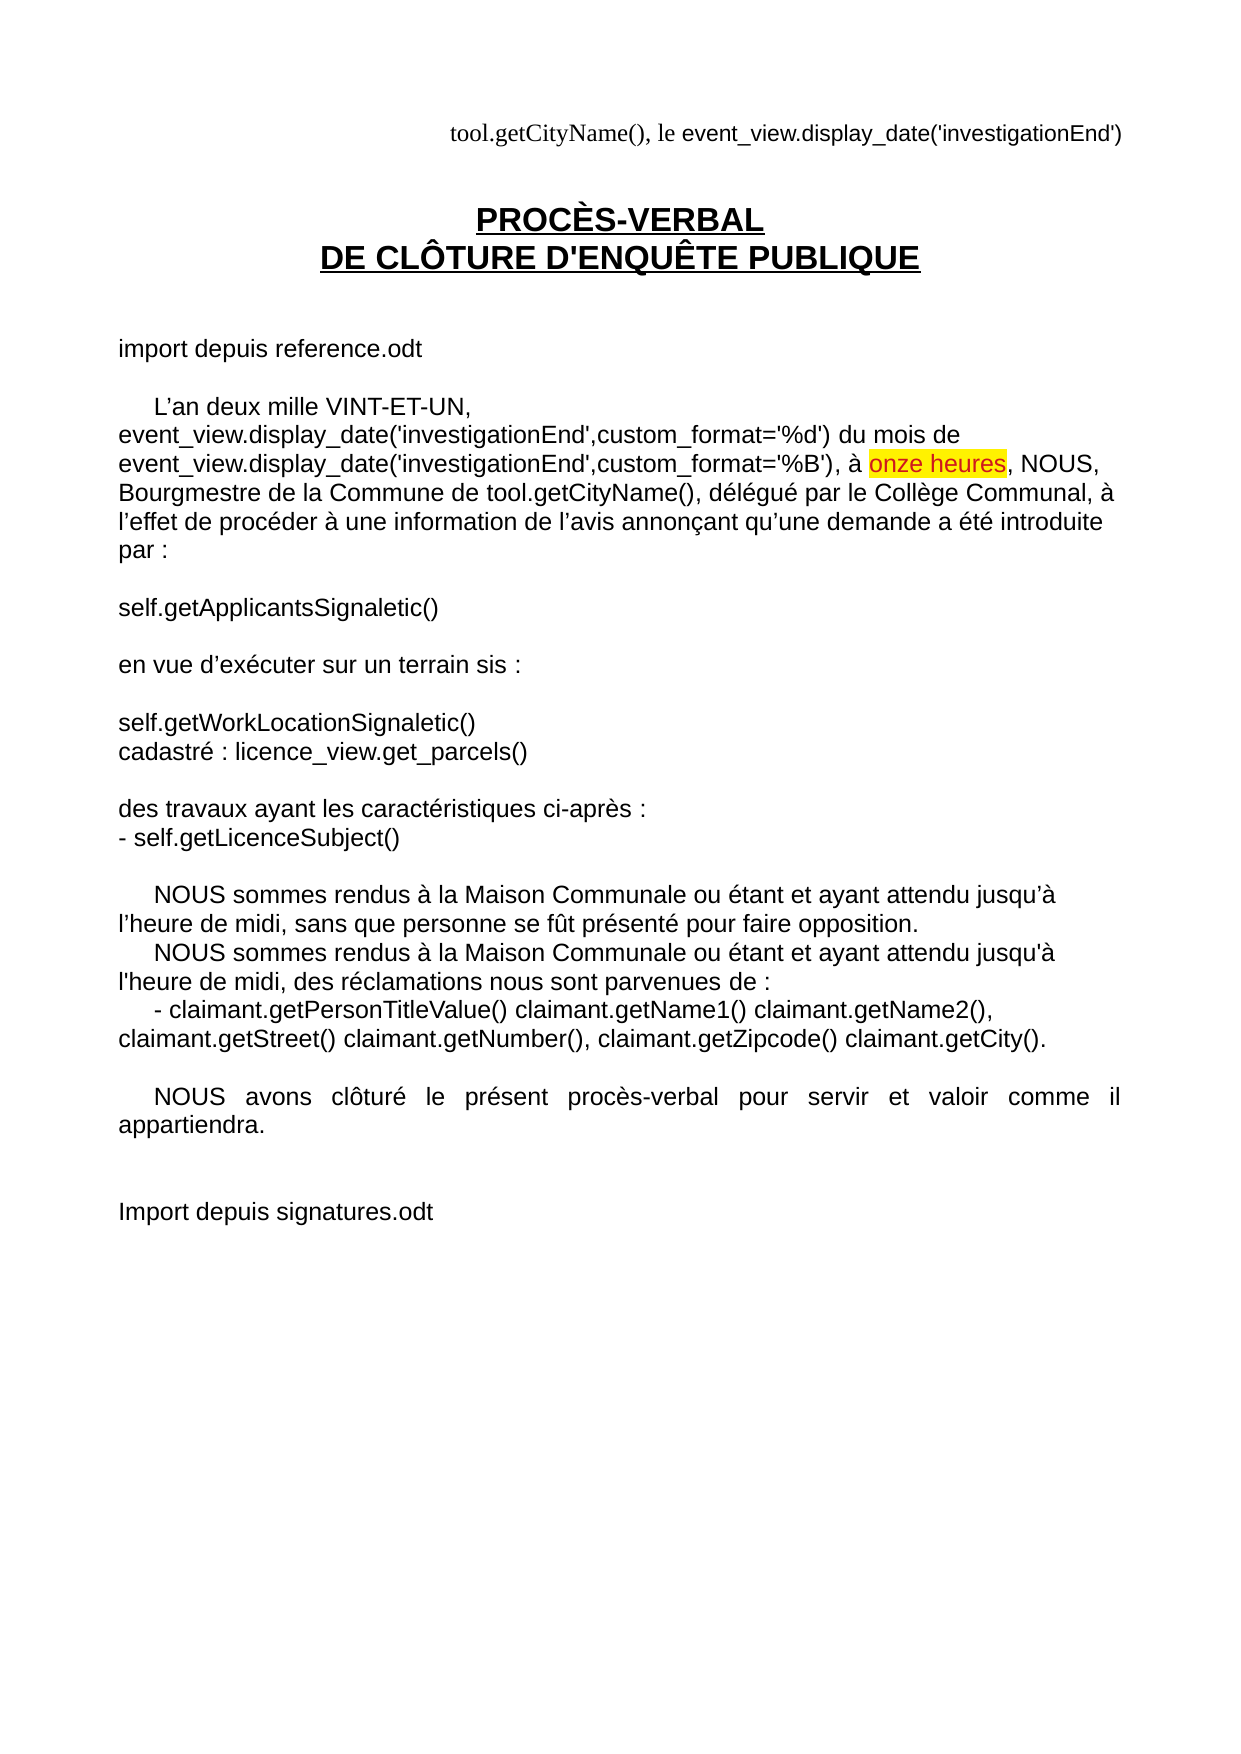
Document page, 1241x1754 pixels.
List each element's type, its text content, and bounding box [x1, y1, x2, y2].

text self.getApplicantsSignaletic() [118, 593, 1122, 621]
text cadastré : licence_view.get_parcels() [118, 736, 1122, 765]
text en vue d’exécuter sur un terrain sis : [118, 650, 1122, 679]
text self.getWorkLocationSignaletic() [118, 708, 1122, 736]
text DE CLÔTURE D'ENQUÊTE PUBLIQUE [118, 238, 1122, 276]
text NOUS sommes rendus à la Maison Communale ou étant et ayant attendu jusqu'à l'heure de midi, des réclamations nous sont parvenues de : [118, 938, 1122, 995]
text import depuis reference.odt [118, 334, 1122, 363]
text L’an deux mille VINT-ET-UN, event_view.display_date('investigationEnd',custom_format='%d') du mois de event_view.display_date('investigationEnd',custom_format='%B'), à onze heures, NOUS, Bourgmestre de la Commune de tool.getCityName(), délégué par le Collège Communal, à l’effet de procéder à une information de l’avis annonçant qu’une demande a été introduite par : [118, 391, 1122, 564]
text des travaux ayant les caractéristiques ci-après : [118, 794, 1122, 823]
text NOUS sommes rendus à la Maison Communale ou étant et ayant attendu jusqu’à l’heure de midi, sans que personne se fût présenté pour faire opposition. [118, 880, 1122, 938]
text Import depuis signatures.odt [118, 1196, 1122, 1225]
text - self.getLicenceSubject() [118, 823, 1122, 851]
text tool.getCityName(), le event_view.display_date('investigationEnd') [118, 118, 1122, 147]
text NOUS avons clôturé le présent procès-verbal pour servir et valoir comme il appartiendra. [118, 1081, 1122, 1139]
text - claimant.getPersonTitleValue() claimant.getName1() claimant.getName2(), claimant.getStreet() claimant.getNumber(), claimant.getZipcode() claimant.getCity(). [118, 995, 1122, 1053]
text PROCÈS-VERBAL [118, 199, 1122, 238]
